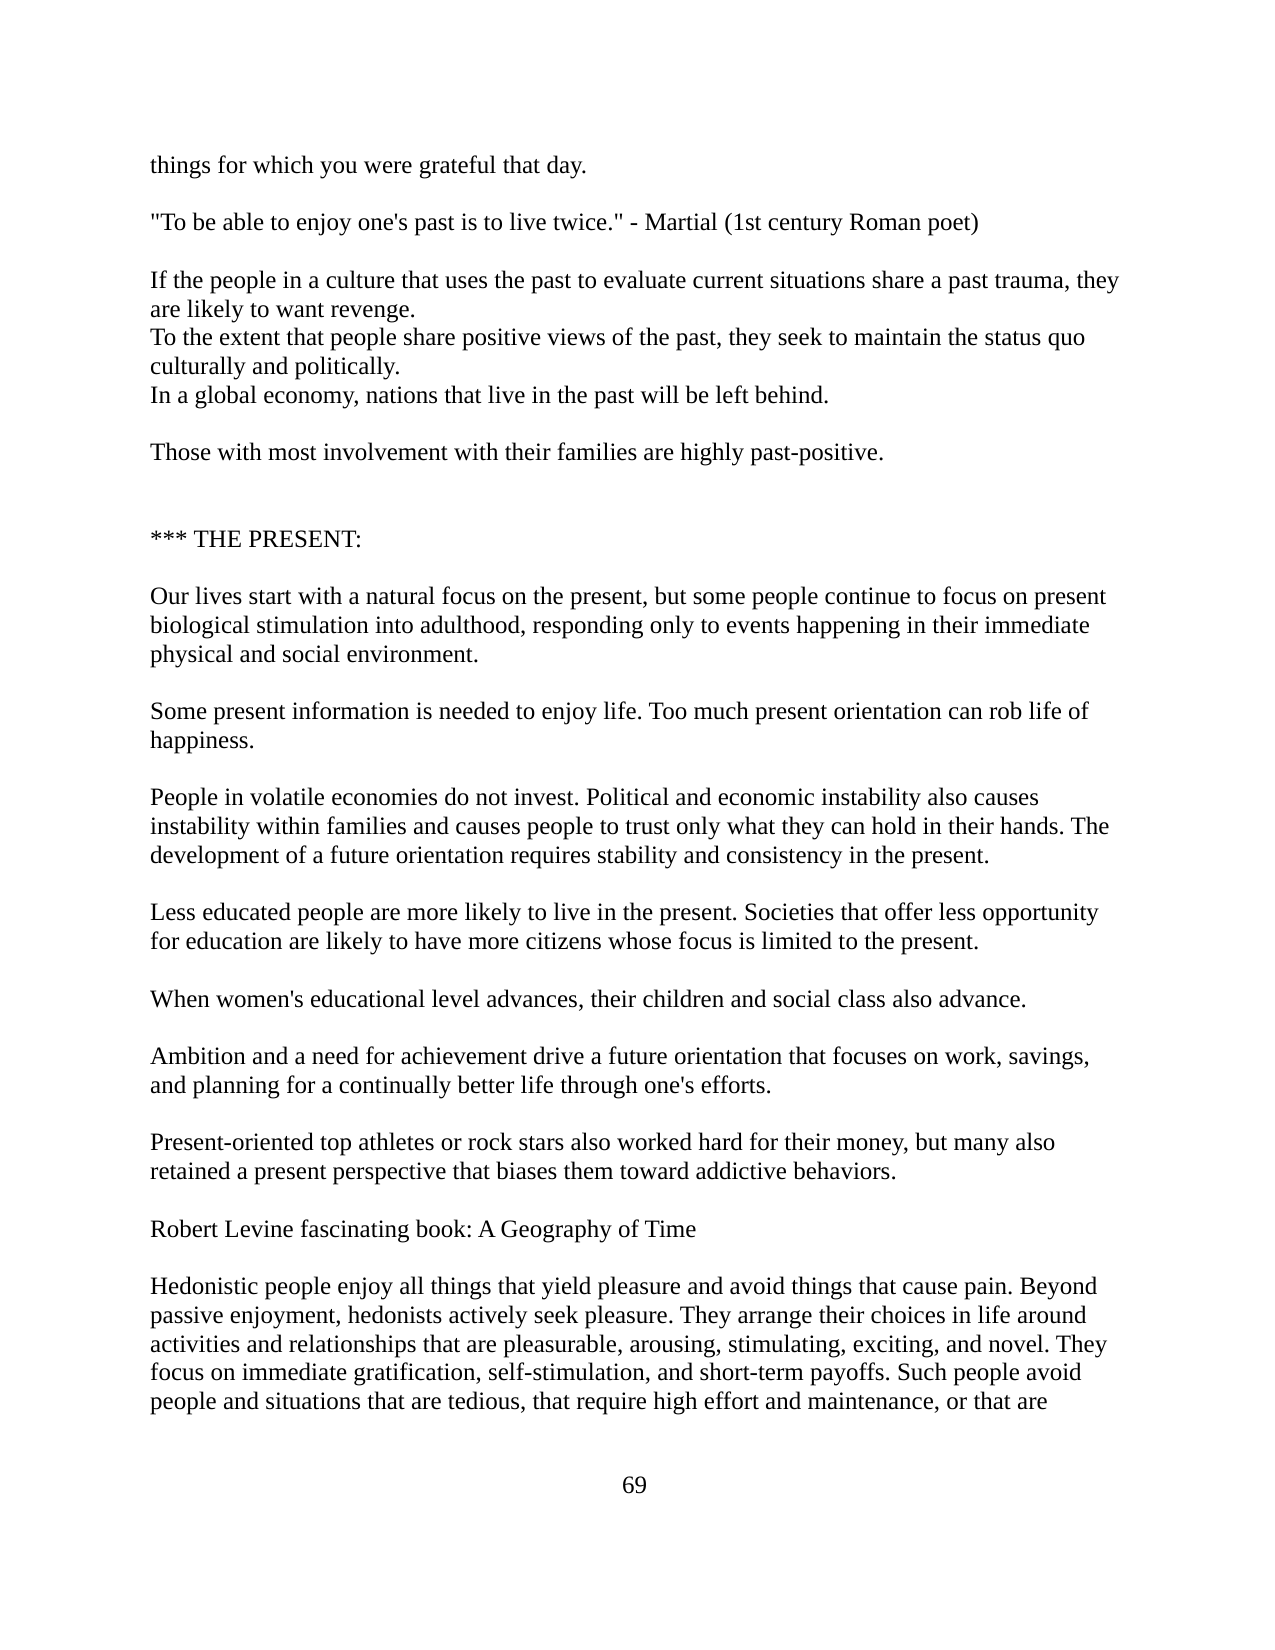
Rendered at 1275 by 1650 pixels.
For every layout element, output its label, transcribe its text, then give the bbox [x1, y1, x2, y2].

text things for which you were grateful that day. "To be able to enjoy one's past is to live twice." - Martial (1st century Roman poet) If the people in a culture that uses the past to evaluate current situations share a past trauma, they are likely to want revenge. To the extent that people share positive views of the past, they seek to maintain the status quo culturally and politically. In a global economy, nations that live in the past will be left behind. Those with most involvement with their families are highly past-positive. *** THE PRESENT: Our lives start with a natural focus on the present, but some people continue to focus on present biological stimulation into adulthood, responding only to events happening in their immediate physical and social environment. Some present information is needed to enjoy life. Too much present orientation can rob life of happiness. People in volatile economies do not invest. Political and economic instability also causes instability within families and causes people to trust only what they can hold in their hands. The development of a future orientation requires stability and consistency in the present. Less educated people are more likely to live in the present. Societies that offer less opportunity for education are likely to have more citizens whose focus is limited to the present. When women's educational level advances, their children and social class also advance. Ambition and a need for achievement drive a future orientation that focuses on work, savings, and planning for a continually better life through one's efforts. Present-oriented top athletes or rock stars also worked hard for their money, but many also retained a present perspective that biases them toward addictive behaviors. Robert Levine fascinating book: A Geography of Time Hedonistic people enjoy all things that yield pleasure and avoid things that cause pain. Beyond passive enjoyment, hedonists actively seek pleasure. They arrange their choices in life around activities and relationships that are pleasurable, arousing, stimulating, exciting, and novel. They focus on immediate gratification, self-stimulation, and short-term payoffs. Such people avoid people and situations that are tedious, that require high effort and maintenance, or that are [150, 150, 1125, 1415]
